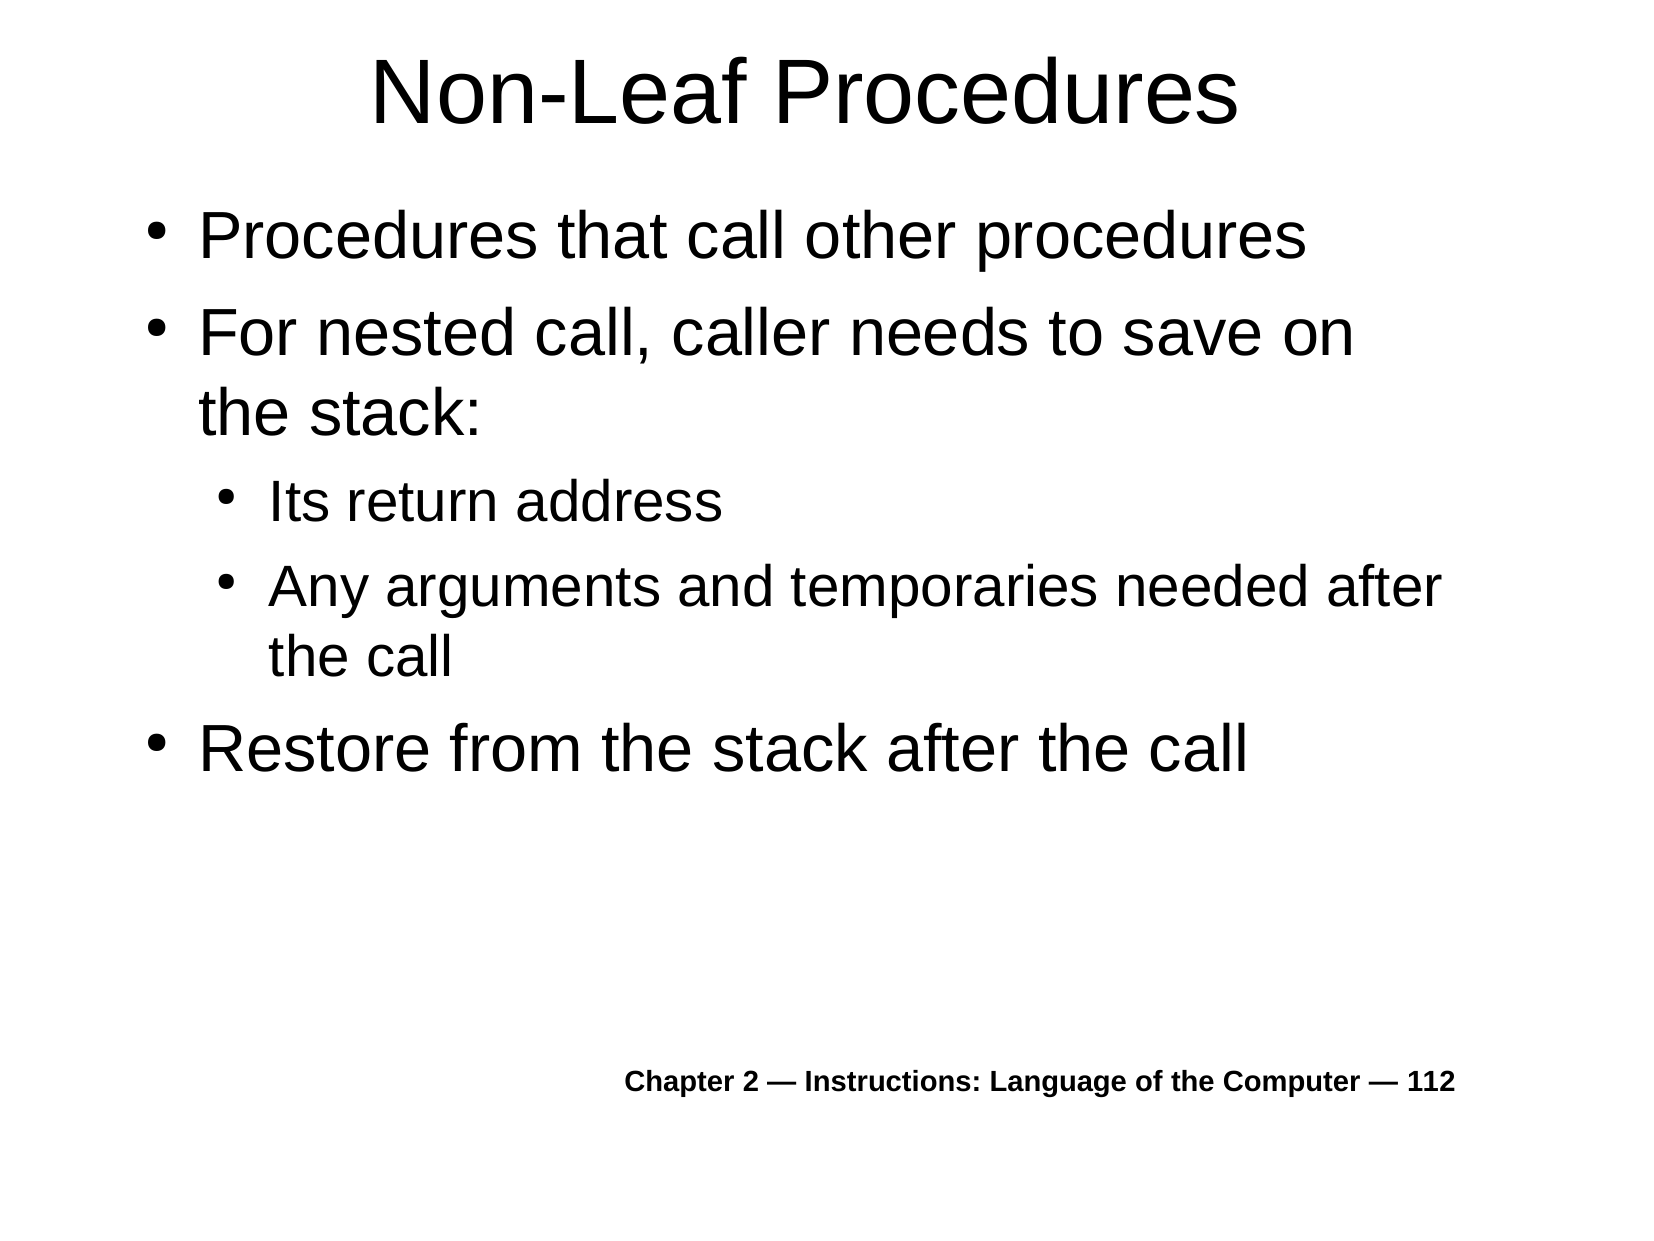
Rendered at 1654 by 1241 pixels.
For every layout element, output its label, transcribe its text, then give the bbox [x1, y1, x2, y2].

list Procedures that call other procedures For nested call, caller needs to save on the stack: Its return address Any arguments and temporaries needed after the call Restore from the stack after the call [112, 184, 1469, 1024]
title Non-Leaf Procedures [112, 23, 1468, 149]
text_box Chapter 2 — Instructions: Language of the Computer — <number> [277, 1046, 1471, 1106]
